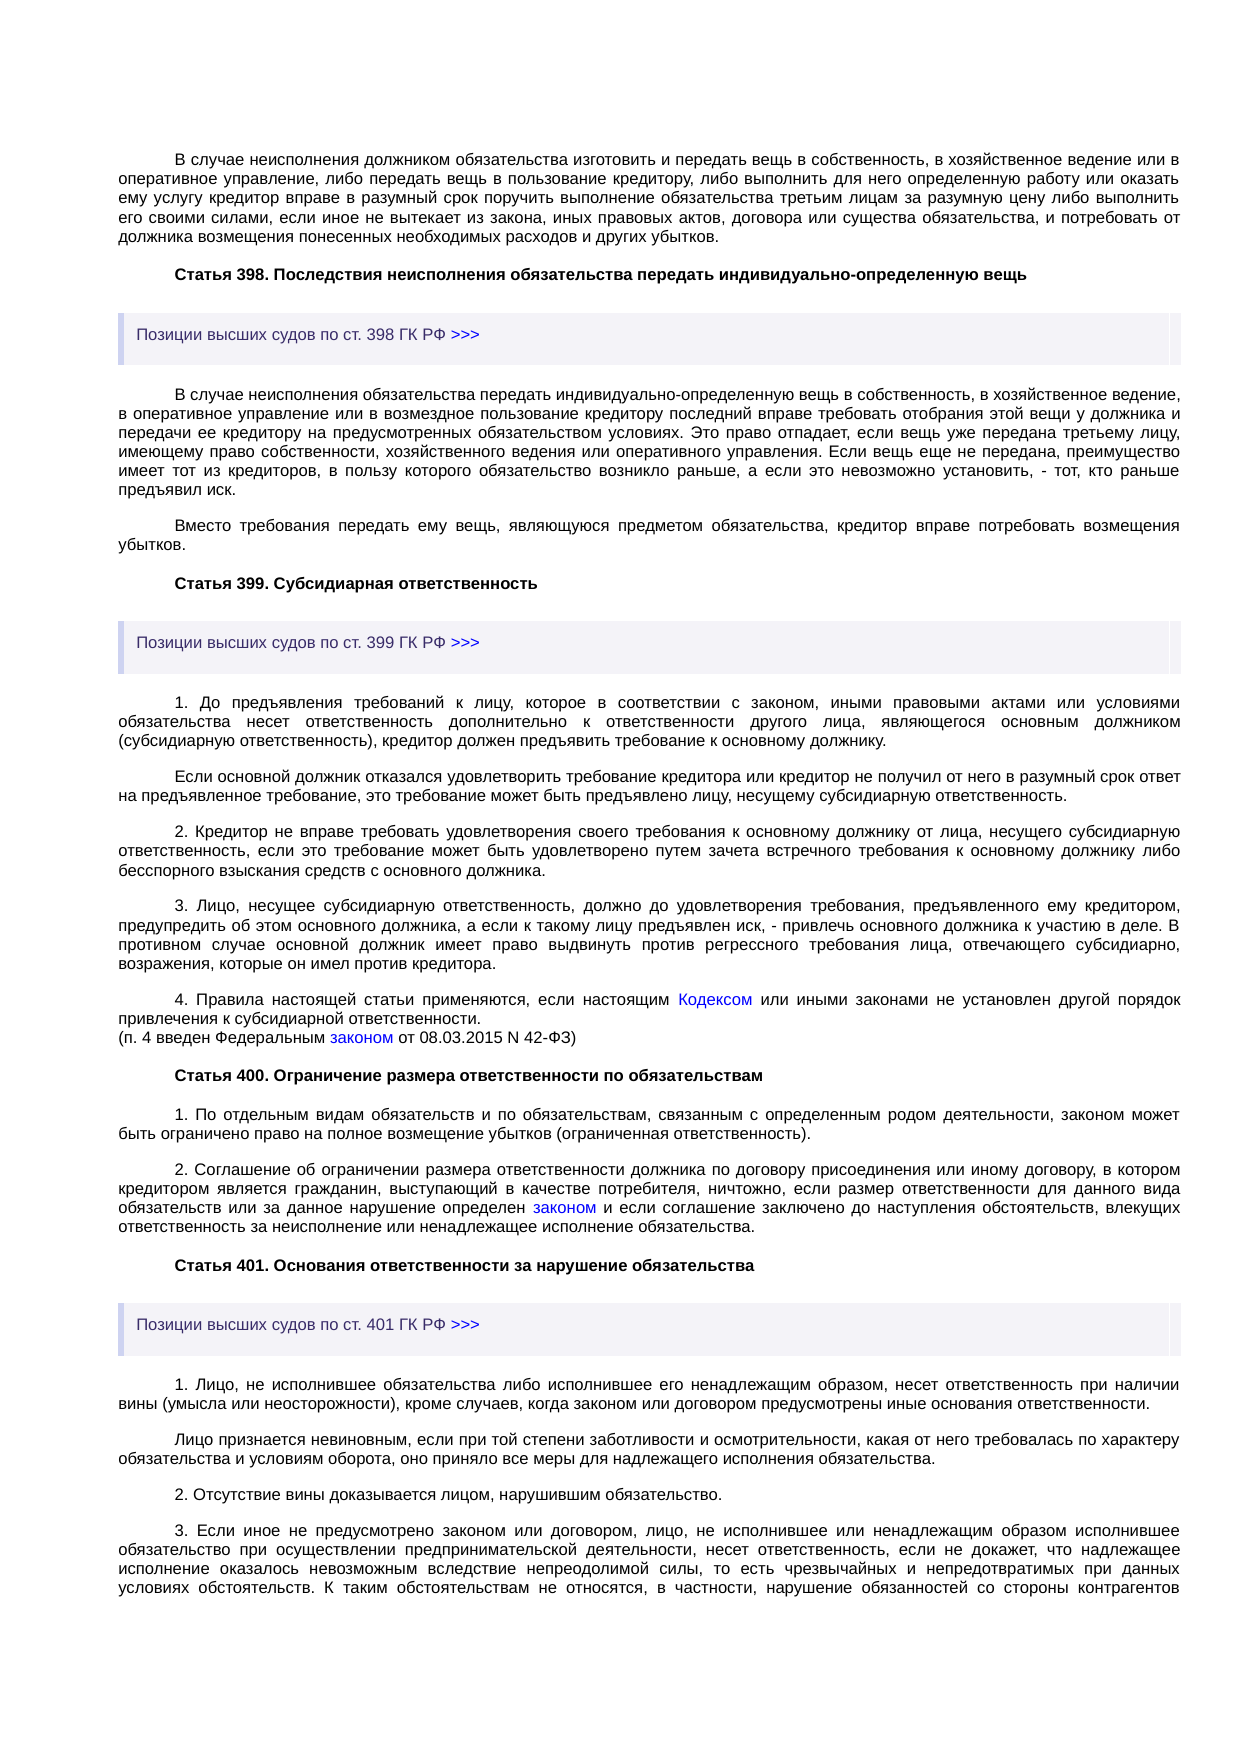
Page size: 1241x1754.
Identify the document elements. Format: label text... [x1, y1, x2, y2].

text 1. Лицо, не исполнившее обязательства либо исполнившее его ненадлежащим образом, несет ответственность при наличии вины (умысла или неосторожности), кроме случаев, когда законом или договором предусмотрены иные основания ответственности. [118, 1375, 1181, 1413]
table_header [118, 1303, 124, 1356]
table_header [124, 313, 136, 365]
table_header [1170, 1303, 1181, 1356]
subtitle Статья 400. Ограничение размера ответственности по обязательствам [118, 1066, 1181, 1085]
text 2. Соглашение об ограничении размера ответственности должника по договору присоединения или иному договору, в котором кредитором является гражданин, выступающий в качестве потребителя, ничтожно, если размер ответственности для данного вида обязательств или за данное нарушение определен законом и если соглашение заключено до наступления обстоятельств, влекущих ответственность за неисполнение или ненадлежащее исполнение обязательства. [118, 1159, 1181, 1236]
table_header Позиции высших судов по ст. 398 ГК РФ >>> [136, 313, 1169, 365]
text В случае неисполнения обязательства передать индивидуально-определенную вещь в собственность, в хозяйственное ведение, в оперативное управление или в возмездное пользование кредитору последний вправе требовать отобрания этой вещи у должника и передачи ее кредитору на предусмотренных обязательством условиях. Это право отпадает, если вещь уже передана третьему лицу, имеющему право собственности, хозяйственного ведения или оперативного управления. Если вещь еще не передана, преимущество имеет тот из кредиторов, в пользу которого обязательство возникло раньше, а если это невозможно установить, - тот, кто раньше предъявил иск. [118, 384, 1181, 499]
text В случае неисполнения должником обязательства изготовить и передать вещь в собственность, в хозяйственное ведение или в оперативное управление, либо передать вещь в пользование кредитору, либо выполнить для него определенную работу или оказать ему услугу кредитор вправе в разумный срок поручить выполнение обязательства третьим лицам за разумную цену либо выполнить его своими силами, если иное не вытекает из закона, иных правовых актов, договора или существа обязательства, и потребовать от должника возмещения понесенных необходимых расходов и других убытков. [118, 150, 1181, 246]
text 1. По отдельным видам обязательств и по обязательствам, связанным с определенным родом деятельности, законом может быть ограничено право на полное возмещение убытков (ограниченная ответственность). [118, 1104, 1181, 1143]
subtitle Статья 401. Основания ответственности за нарушение обязательства [118, 1255, 1181, 1274]
text Вместо требования передать ему вещь, являющуюся предметом обязательства, кредитор вправе потребовать возмещения убытков. [118, 516, 1181, 554]
text 4. Правила настоящей статьи применяются, если настоящим Кодексом или иными законами не установлен другой порядок привлечения к субсидиарной ответственности. [118, 989, 1181, 1028]
subtitle Статья 399. Субсидиарная ответственность [118, 573, 1181, 593]
table_header [124, 621, 136, 674]
table_header [1170, 313, 1181, 365]
table_header Позиции высших судов по ст. 401 ГК РФ >>> [136, 1303, 1169, 1356]
text 3. Лицо, несущее субсидиарную ответственность, должно до удовлетворения требования, предъявленного ему кредитором, предупредить об этом основного должника, а если к такому лицу предъявлен иск, - привлечь основного должника к участию в деле. В противном случае основной должник имеет право выдвинуть против регрессного требования лица, отвечающего субсидиарно, возражения, которые он имел против кредитора. [118, 896, 1181, 973]
text Если основной должник отказался удовлетворить требование кредитора или кредитор не получил от него в разумный срок ответ на предъявленное требование, это требование может быть предъявлено лицу, несущему субсидиарную ответственность. [118, 767, 1181, 805]
text 3. Если иное не предусмотрено законом или договором, лицо, не исполнившее или ненадлежащим образом исполнившее обязательство при осуществлении предпринимательской деятельности, несет ответственность, если не докажет, что надлежащее исполнение оказалось невозможным вследствие непреодолимой силы, то есть чрезвычайных и непредотвратимых при данных условиях обстоятельств. К таким обстоятельствам не относятся, в частности, нарушение обязанностей со стороны контрагентов [118, 1521, 1181, 1597]
text 2. Отсутствие вины доказывается лицом, нарушившим обязательство. [118, 1485, 1181, 1504]
text 1. До предъявления требований к лицу, которое в соответствии с законом, иными правовыми актами или условиями обязательства несет ответственность дополнительно к ответственности другого лица, являющегося основным должником (субсидиарную ответственность), кредитор должен предъявить требование к основному должнику. [118, 693, 1181, 750]
table_header [118, 313, 124, 365]
text 2. Кредитор не вправе требовать удовлетворения своего требования к основному должнику от лица, несущего субсидиарную ответственность, если это требование может быть удовлетворено путем зачета встречного требования к основному должнику либо бесспорного взыскания средств с основного должника. [118, 822, 1181, 879]
table_header Позиции высших судов по ст. 399 ГК РФ >>> [136, 621, 1169, 674]
text Лицо признается невиновным, если при той степени заботливости и осмотрительности, какая от него требовалась по характеру обязательства и условиям оборота, оно приняло все меры для надлежащего исполнения обязательства. [118, 1430, 1181, 1468]
table_header [1170, 621, 1181, 674]
subtitle Статья 398. Последствия неисполнения обязательства передать индивидуально-определенную вещь [118, 265, 1181, 284]
table_header [124, 1303, 136, 1356]
table_header [118, 621, 124, 674]
text (п. 4 введен Федеральным законом от 08.03.2015 N 42-ФЗ) [118, 1028, 1181, 1047]
